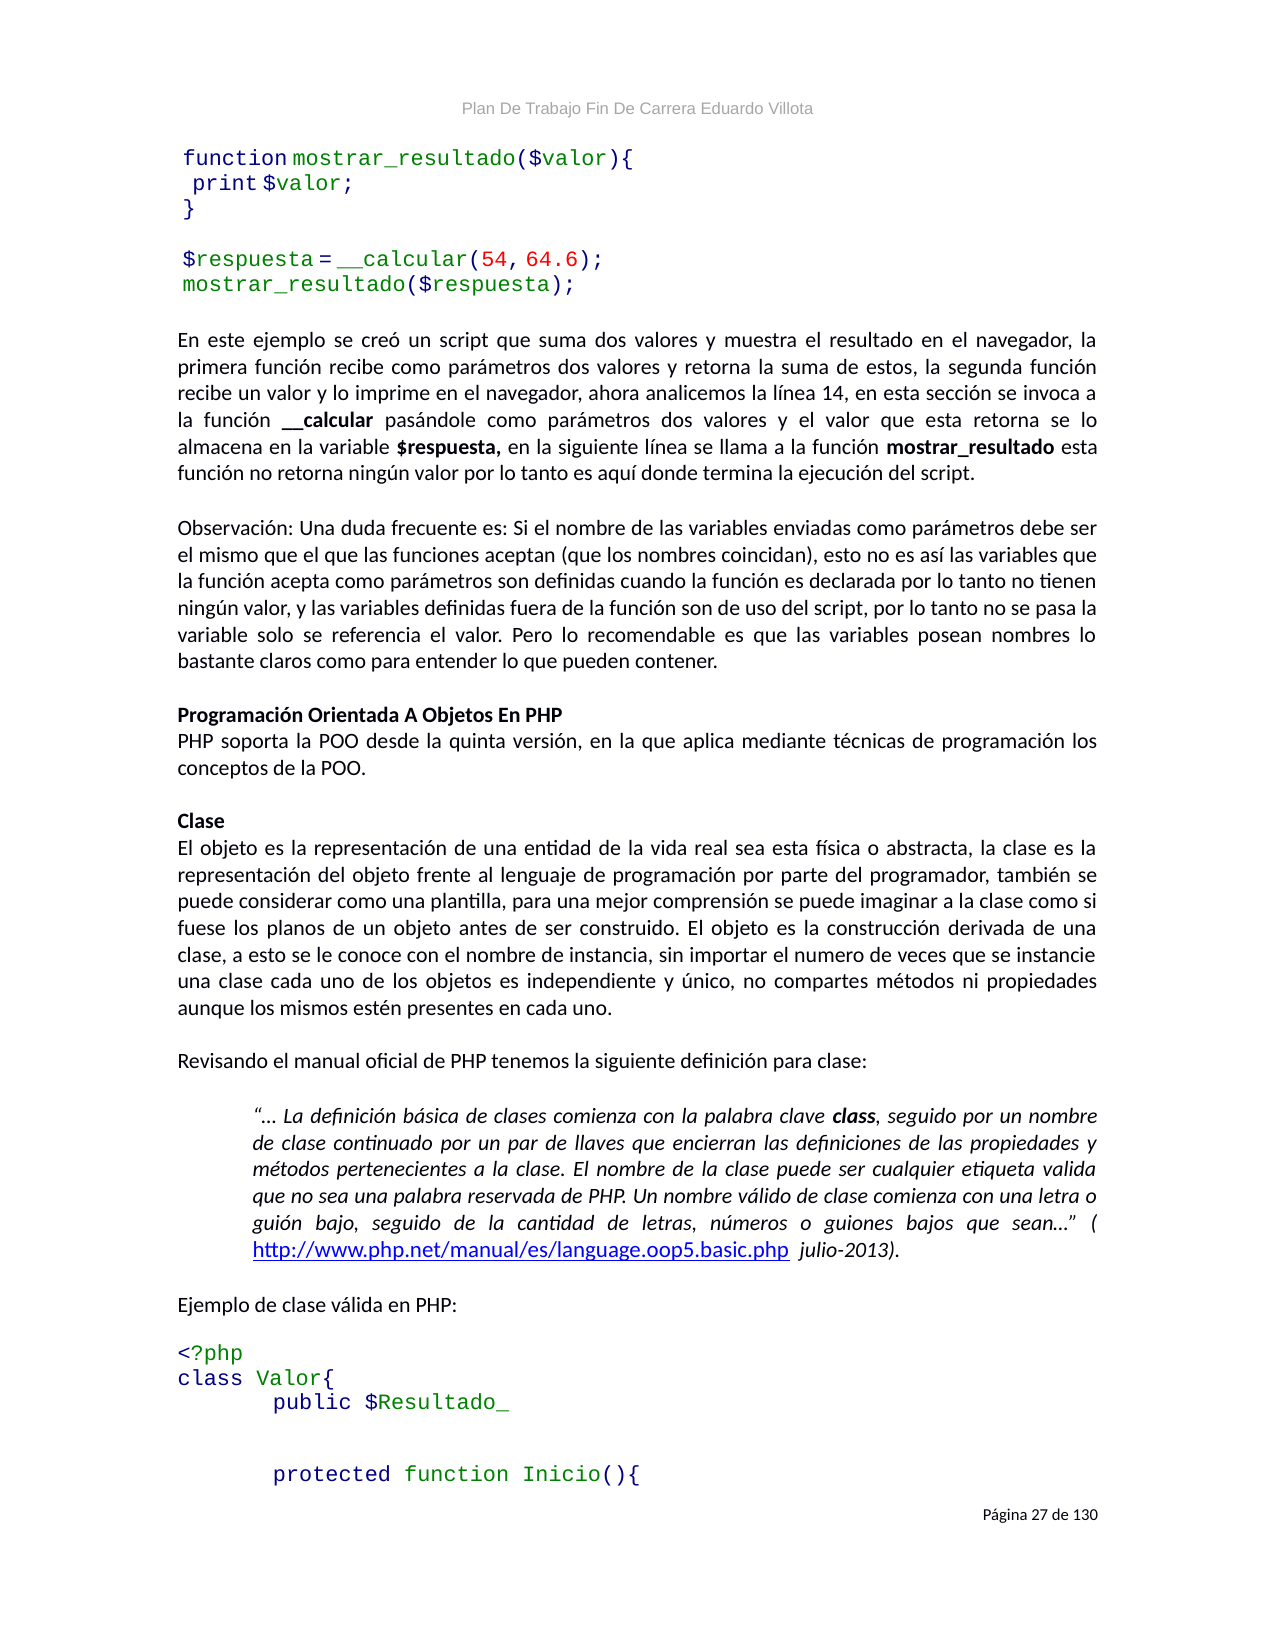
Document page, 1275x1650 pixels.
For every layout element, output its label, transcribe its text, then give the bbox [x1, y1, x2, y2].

text “… La definición básica de clases comienza con la palabra clave class, seguido por un nombre de clase continuado por un par de llaves que encierran las definiciones de las propiedades y métodos pertenecientes a la clase. El nombre de la clase puede ser cualquier etiqueta valida que no sea una palabra reservada de PHP. Un nombre válido de clase comienza con una letra o guión bajo, seguido de la cantidad de letras, números o guiones bajos que sean…” ( http://www.php.net/manual/es/language.oop5.basic.php julio-2013). [252, 1102, 1098, 1264]
text En este ejemplo se creó un script que suma dos valores y muestra el resultado en el navegador, la primera función recibe como parámetros dos valores y retorna la suma de estos, la segunda función recibe un valor y lo imprime en el navegador, ahora analicemos la línea 14, en esta sección se invoca a la función __calcular pasándole como parámetros dos valores y el valor que esta retorna se lo almacena en la variable $respuesta, en la siguiente línea se llama a la función mostrar_resultado esta función no retorna ningún valor por lo tanto es aquí donde termina la ejecución del script. [177, 326, 1098, 486]
text class Valor{ [177, 1367, 1098, 1392]
text Revisando el manual oficial de PHP tenemos la siguiente definición para clase: [177, 1048, 1098, 1074]
text Observación: Una duda frecuente es: Si el nombre de las variables enviadas como parámetros debe ser el mismo que el que las funciones aceptan (que los nombres coincidan), esto no es así las variables que la función acepta como parámetros son definidas cuando la función es declarada por lo tanto no tienen ningún valor, y las variables definidas fuera de la función son de uso del script, por lo tanto no se pasa la variable solo se referencia el valor. Pero lo recomendable es que las variables posean nombres lo bastante claros como para entender lo que pueden contener. [177, 514, 1098, 674]
text public $Resultado_ [177, 1392, 1098, 1416]
text Clase [177, 808, 1098, 834]
text Programación Orientada A Objetos En PHP [177, 701, 1098, 728]
text print $valor; [177, 172, 1098, 197]
text } [177, 197, 1098, 222]
text mostrar_resultado($respuesta); [177, 273, 1098, 298]
text <?php [177, 1342, 1098, 1367]
text protected function Inicio(){ [177, 1464, 1098, 1488]
text El objeto es la representación de una entidad de la vida real sea esta física o abstracta, la clase es la representación del objeto frente al lenguaje de programación por parte del programador, también se puede considerar como una plantilla, para una mejor comprensión se puede imaginar a la clase como si fuese los planos de un objeto antes de ser construido. El objeto es la construcción derivada de una clase, a esto se le conoce con el nombre de instancia, sin importar el numero de veces que se instancie una clase cada uno de los objetos es independiente y único, no compartes métodos ni propiedades aunque los mismos estén presentes en cada uno. [177, 834, 1098, 1021]
text PHP soporta la POO desde la quinta versión, en la que aplica mediante técnicas de programación los conceptos de la POO. [177, 728, 1098, 781]
text function mostrar_resultado($valor){ [177, 148, 1098, 172]
text Ejemplo de clase válida en PHP: [177, 1292, 1098, 1318]
text $respuesta = __calcular(54, 64.6); [177, 249, 1098, 273]
